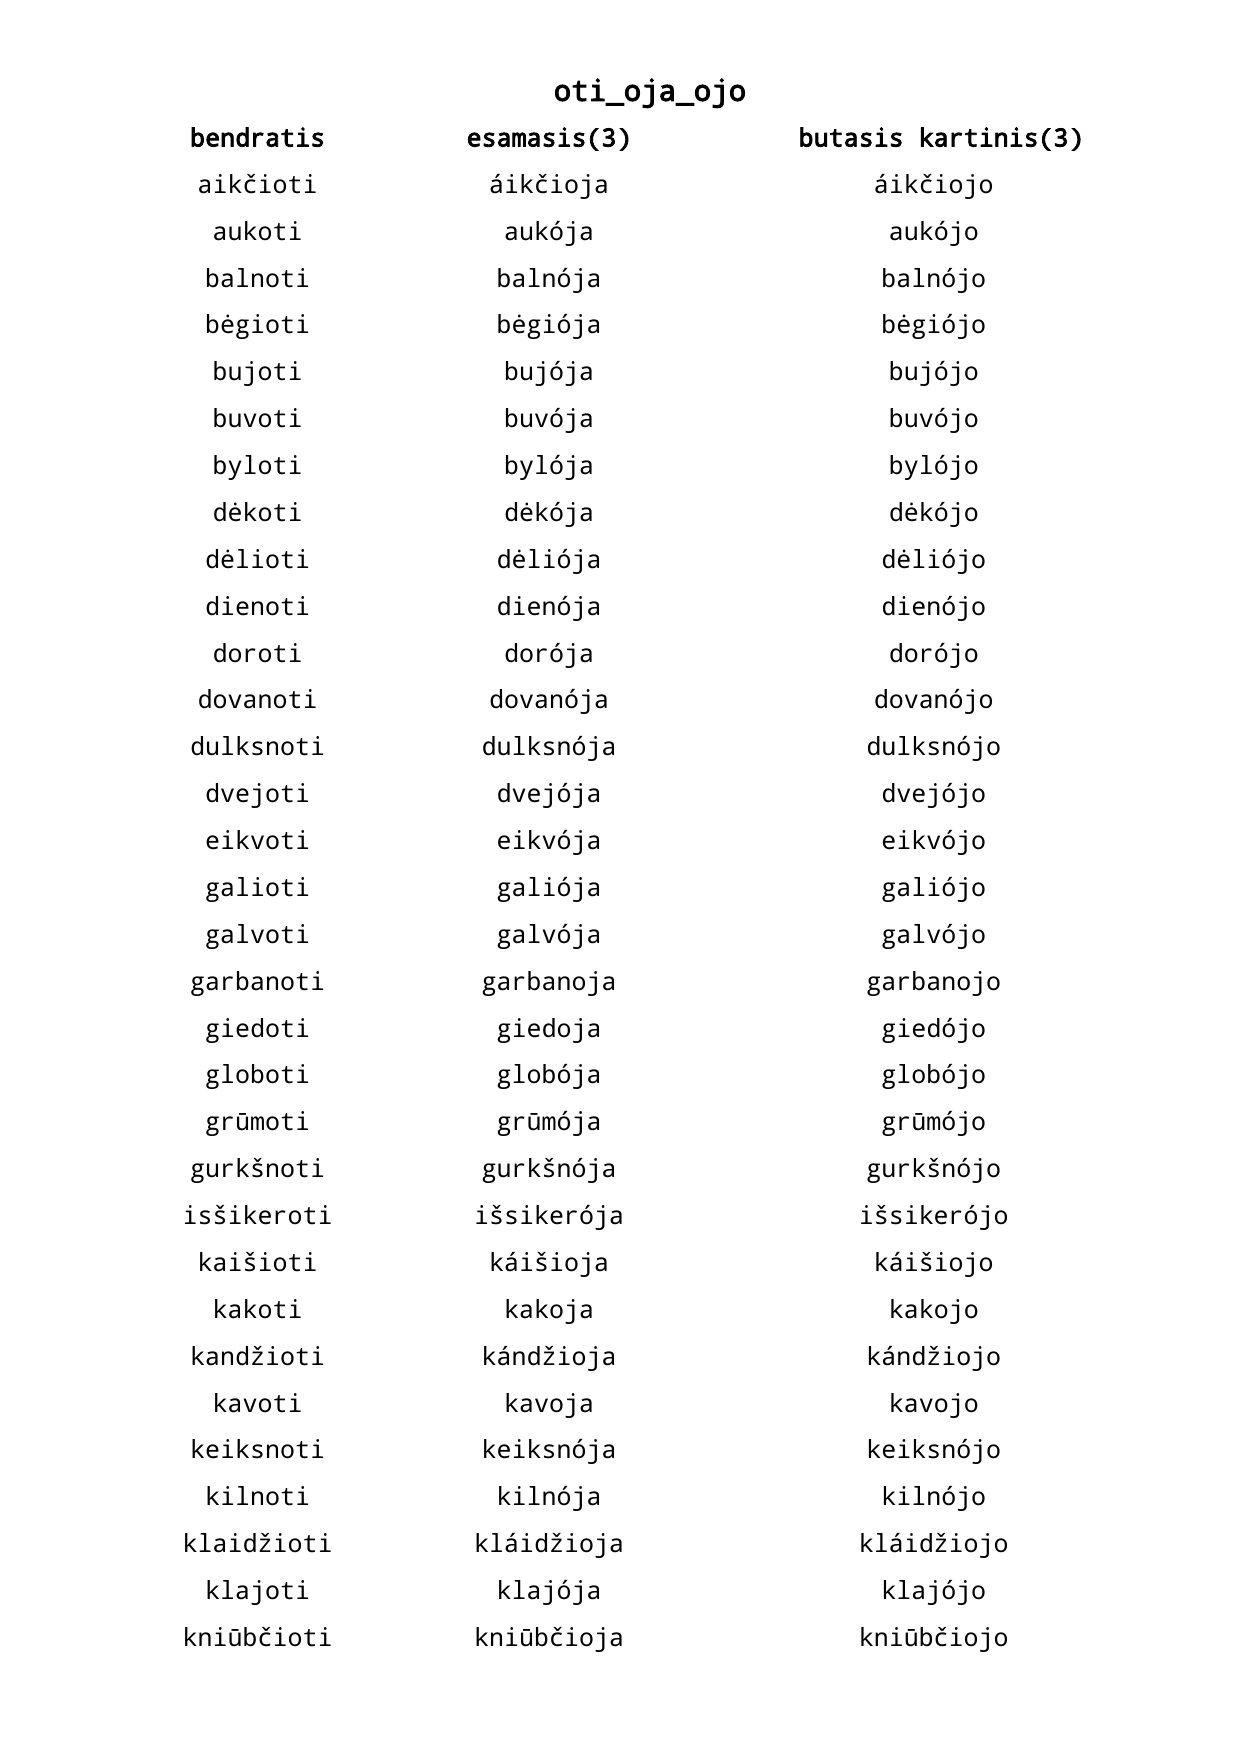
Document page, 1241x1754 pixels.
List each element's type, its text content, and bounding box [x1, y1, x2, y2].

table_cell keiksnoti [118, 1433, 397, 1480]
table_cell bujójo [701, 355, 1181, 402]
table_cell išsikerója [397, 1199, 701, 1245]
table_cell eikvoti [118, 824, 397, 870]
table_cell balnójo [701, 261, 1181, 308]
table_cell dienója [397, 589, 701, 636]
table_cell balnoti [118, 261, 397, 308]
table_cell aukójo [701, 214, 1181, 261]
table_cell bėgioti [118, 308, 397, 355]
table_cell garbanojo [701, 964, 1181, 1011]
table_cell kilnója [397, 1480, 701, 1527]
table_cell garbanoti [118, 964, 397, 1011]
table_cell dėkoti [118, 495, 397, 542]
table_cell aikčioti [118, 167, 397, 214]
table_cell byloti [118, 449, 397, 495]
subtitle oti_oja_ojo [118, 74, 1181, 108]
table_cell gurkšnója [397, 1152, 701, 1198]
table_cell dulksnója [397, 730, 701, 777]
table_cell giedoti [118, 1011, 397, 1058]
table_cell bylójo [701, 449, 1181, 495]
table_cell klajójo [701, 1574, 1181, 1620]
table_cell kniūbčioja [397, 1620, 701, 1667]
table_cell dovanója [397, 683, 701, 730]
table_cell dulksnoti [118, 730, 397, 777]
table_cell eikvója [397, 824, 701, 870]
table_cell klajoti [118, 1574, 397, 1620]
table_cell isšikeroti [118, 1199, 397, 1245]
table_cell gurkšnójo [701, 1152, 1181, 1198]
table_cell giedójo [701, 1011, 1181, 1058]
table_cell keiksnójo [701, 1433, 1181, 1480]
table_cell buvoti [118, 402, 397, 448]
table_cell káišioja [397, 1245, 701, 1292]
table_cell kakoti [118, 1292, 397, 1339]
table_cell kaišioti [118, 1245, 397, 1292]
table_cell garbanoja [397, 964, 701, 1011]
table_cell dėliójo [701, 542, 1181, 589]
table_cell dvejoti [118, 777, 397, 823]
table_cell kláidžiojo [701, 1527, 1181, 1573]
table_cell galiója [397, 870, 701, 917]
table_cell kandžioti [118, 1339, 397, 1386]
table_cell buvójo [701, 402, 1181, 448]
table_cell giedoja [397, 1011, 701, 1058]
table_cell dovanoti [118, 683, 397, 730]
table_header bendratis [118, 120, 397, 167]
table_cell grūmójo [701, 1105, 1181, 1152]
table_header esamasis(3) [397, 120, 701, 167]
table_cell kilnoti [118, 1480, 397, 1527]
table_cell áikčiojo [701, 167, 1181, 214]
table_cell kavoti [118, 1386, 397, 1433]
table_header butasis kartinis(3) [701, 120, 1181, 167]
table_cell išsikerójo [701, 1199, 1181, 1245]
table_cell grūmója [397, 1105, 701, 1152]
table_cell keiksnója [397, 1433, 701, 1480]
table_cell kniūbčioti [118, 1620, 397, 1667]
table_cell bėgiója [397, 308, 701, 355]
table_cell aukója [397, 214, 701, 261]
table_cell dienoti [118, 589, 397, 636]
table_cell klaidžioti [118, 1527, 397, 1573]
table_cell eikvójo [701, 824, 1181, 870]
table_cell galioti [118, 870, 397, 917]
table_cell galvója [397, 917, 701, 964]
table_cell bujója [397, 355, 701, 402]
table_cell doroti [118, 636, 397, 683]
table_cell galvoti [118, 917, 397, 964]
table_cell dėlioti [118, 542, 397, 589]
table_cell balnója [397, 261, 701, 308]
table_cell kavojo [701, 1386, 1181, 1433]
table_cell globójo [701, 1058, 1181, 1105]
table_cell dvejója [397, 777, 701, 823]
table_cell buvója [397, 402, 701, 448]
table_cell dulksnójo [701, 730, 1181, 777]
table_cell klajója [397, 1574, 701, 1620]
table_cell bylója [397, 449, 701, 495]
table_cell dvejójo [701, 777, 1181, 823]
table_cell kilnójo [701, 1480, 1181, 1527]
table_cell galiójo [701, 870, 1181, 917]
table_cell áikčioja [397, 167, 701, 214]
table_cell káišiojo [701, 1245, 1181, 1292]
table_cell dienójo [701, 589, 1181, 636]
table_cell globoti [118, 1058, 397, 1105]
table_cell dėliója [397, 542, 701, 589]
table_cell kakoja [397, 1292, 701, 1339]
table_cell dorójo [701, 636, 1181, 683]
table_cell kavoja [397, 1386, 701, 1433]
table_cell galvójo [701, 917, 1181, 964]
table_cell kándžiojo [701, 1339, 1181, 1386]
table_cell dorója [397, 636, 701, 683]
table_cell bujoti [118, 355, 397, 402]
table_cell dėkójo [701, 495, 1181, 542]
table_cell kándžioja [397, 1339, 701, 1386]
table_cell bėgiójo [701, 308, 1181, 355]
table_cell globója [397, 1058, 701, 1105]
table_cell gurkšnoti [118, 1152, 397, 1198]
table_cell aukoti [118, 214, 397, 261]
table_cell grūmoti [118, 1105, 397, 1152]
table_cell kniūbčiojo [701, 1620, 1181, 1667]
table_cell dėkója [397, 495, 701, 542]
table_cell kakojo [701, 1292, 1181, 1339]
table_cell kláidžioja [397, 1527, 701, 1573]
table_cell dovanójo [701, 683, 1181, 730]
